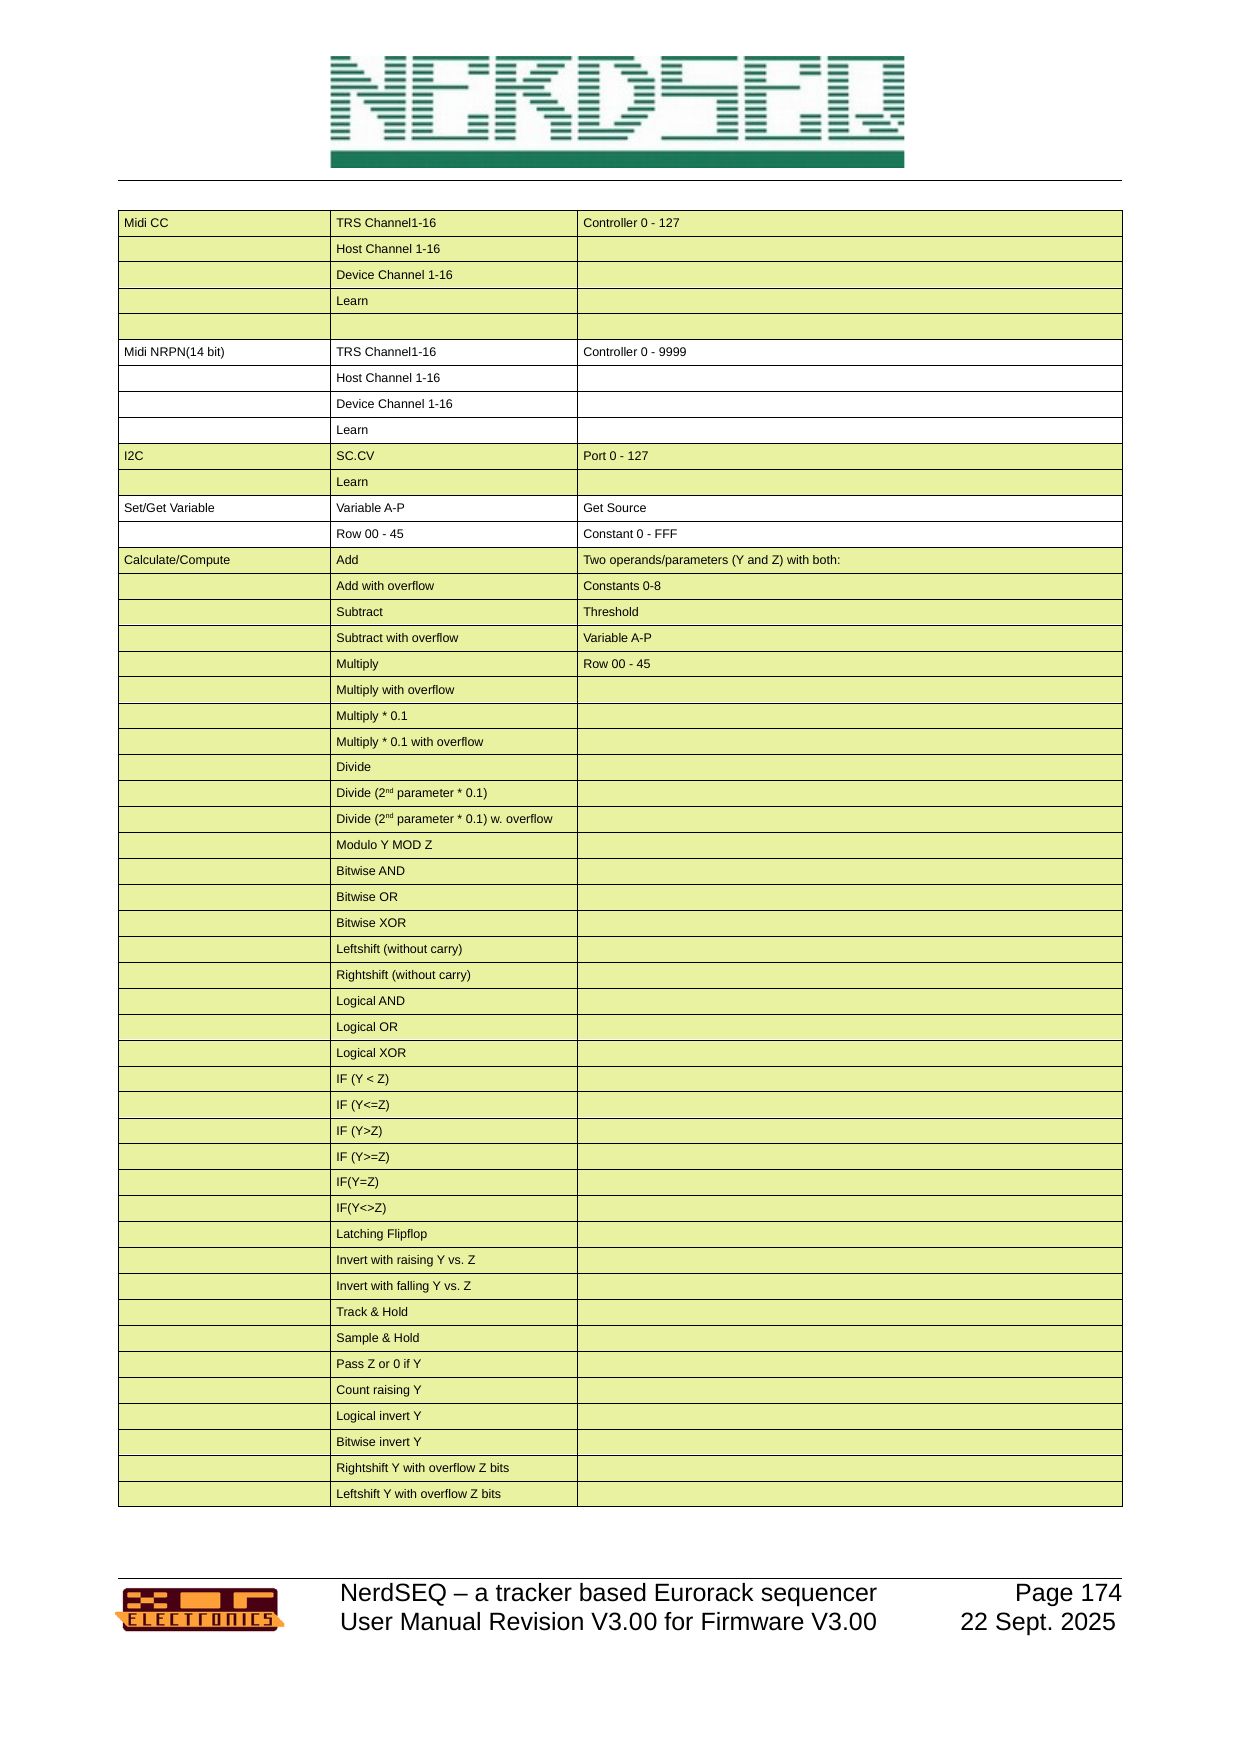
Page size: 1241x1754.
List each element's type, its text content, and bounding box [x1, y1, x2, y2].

table_cell Invert with falling Y vs. Z [331, 1274, 577, 1299]
table_cell [119, 1274, 330, 1299]
table_cell Logical OR [331, 1015, 577, 1039]
table_cell Constants 0-8 [578, 574, 1122, 599]
table_cell [578, 1274, 1122, 1299]
table_cell [578, 289, 1122, 313]
table_cell Leftshift (without carry) [331, 937, 577, 962]
table_cell Invert with raising Y vs. Z [331, 1248, 577, 1273]
table_cell Track & Hold [331, 1300, 577, 1325]
table_cell [578, 859, 1122, 884]
table_cell Set/Get Variable [119, 496, 330, 521]
table_cell [119, 963, 330, 988]
table_cell [578, 418, 1122, 443]
table_cell [578, 470, 1122, 495]
table_cell [578, 1300, 1122, 1325]
table_cell IF(Y=Z) [331, 1170, 577, 1195]
table_cell Learn [331, 418, 577, 443]
table_cell [119, 1092, 330, 1117]
table_cell Device Channel 1-16 [331, 392, 577, 417]
table_cell [119, 392, 330, 417]
table_cell Controller 0 - 127 [578, 211, 1122, 236]
table_cell SC.CV [331, 444, 577, 469]
table_cell [578, 1067, 1122, 1091]
table_cell Multiply * 0.1 with overflow [331, 729, 577, 754]
table_cell [119, 859, 330, 884]
table_cell [119, 1015, 330, 1039]
table_cell [119, 1352, 330, 1377]
table_cell [119, 1326, 330, 1351]
table_cell [578, 1196, 1122, 1221]
table_cell [578, 1015, 1122, 1039]
table_cell Divide (2nd parameter * 0.1) w. overflow [331, 807, 577, 832]
table_cell IF (Y>Z) [331, 1119, 577, 1143]
table_cell [119, 574, 330, 599]
table_cell Bitwise XOR [331, 911, 577, 936]
table_cell [119, 807, 330, 832]
table_cell [119, 626, 330, 651]
table_cell Add [331, 548, 577, 573]
table_cell Port 0 - 127 [578, 444, 1122, 469]
table_cell [119, 522, 330, 547]
table_cell [119, 911, 330, 936]
table_cell [119, 729, 330, 754]
table_cell [578, 1430, 1122, 1454]
table_cell Midi NRPN(14 bit) [119, 340, 330, 365]
table_cell Bitwise AND [331, 859, 577, 884]
table_cell [578, 1378, 1122, 1403]
table_cell Get Source [578, 496, 1122, 521]
table_cell [119, 885, 330, 910]
table_cell Row 00 - 45 [578, 652, 1122, 676]
table_cell Constant 0 - FFF [578, 522, 1122, 547]
table_cell [578, 963, 1122, 988]
table_cell [578, 1092, 1122, 1117]
table_cell [331, 314, 577, 339]
table_cell [578, 1222, 1122, 1247]
table_cell [119, 600, 330, 624]
table_cell TRS Channel1-16 [331, 340, 577, 365]
table_cell Bitwise OR [331, 885, 577, 910]
table_cell [119, 1222, 330, 1247]
table_cell Pass Z or 0 if Y [331, 1352, 577, 1377]
table_cell [119, 366, 330, 391]
table_cell [578, 314, 1122, 339]
table_cell [119, 289, 330, 313]
table_cell [578, 392, 1122, 417]
table_cell [119, 1170, 330, 1195]
table_cell Multiply * 0.1 [331, 704, 577, 728]
table_cell [578, 237, 1122, 261]
table_cell [578, 1041, 1122, 1066]
table_cell [119, 1482, 330, 1506]
table_cell [578, 781, 1122, 806]
table_cell [578, 729, 1122, 754]
table_cell IF (Y>=Z) [331, 1144, 577, 1169]
table_cell Sample & Hold [331, 1326, 577, 1351]
table_cell Divide (2nd parameter * 0.1) [331, 781, 577, 806]
table_cell [578, 755, 1122, 780]
table_cell Logical invert Y [331, 1404, 577, 1429]
table_cell [578, 1482, 1122, 1506]
table_cell [119, 652, 330, 676]
table_cell [119, 314, 330, 339]
table_cell [119, 1404, 330, 1429]
table_cell [578, 1404, 1122, 1429]
table_cell IF(Y<>Z) [331, 1196, 577, 1221]
table_cell [119, 1119, 330, 1143]
table_cell [578, 1456, 1122, 1481]
table_cell [578, 1119, 1122, 1143]
table_cell Count raising Y [331, 1378, 577, 1403]
table_cell [119, 1300, 330, 1325]
table_cell [119, 1041, 330, 1066]
table_cell Multiply with overflow [331, 677, 577, 702]
table_cell [578, 885, 1122, 910]
table_cell Controller 0 - 9999 [578, 340, 1122, 365]
table_cell [119, 1378, 330, 1403]
table_cell Bitwise invert Y [331, 1430, 577, 1454]
picture [330, 56, 905, 168]
table_cell [578, 704, 1122, 728]
table_cell [578, 911, 1122, 936]
table_cell [119, 677, 330, 702]
table_cell [578, 1352, 1122, 1377]
table_cell [119, 755, 330, 780]
table_cell Calculate/Compute [119, 548, 330, 573]
table_cell [119, 1248, 330, 1273]
table_cell Device Channel 1-16 [331, 262, 577, 287]
table_cell [578, 989, 1122, 1014]
table_cell [578, 833, 1122, 858]
table_cell Multiply [331, 652, 577, 676]
table_cell Leftshift Y with overflow Z bits [331, 1482, 577, 1506]
table_cell Subtract with overflow [331, 626, 577, 651]
table_cell [578, 807, 1122, 832]
table_cell Add with overflow [331, 574, 577, 599]
table_cell [119, 418, 330, 443]
table_cell [578, 1170, 1122, 1195]
table_cell Threshold [578, 600, 1122, 624]
table_cell [578, 262, 1122, 287]
table_cell [119, 1196, 330, 1221]
table_cell [578, 1144, 1122, 1169]
table_cell [119, 1144, 330, 1169]
table_cell Divide [331, 755, 577, 780]
table_cell Rightshift (without carry) [331, 963, 577, 988]
table_cell [578, 677, 1122, 702]
table_cell Variable A-P [331, 496, 577, 521]
table_cell [119, 1067, 330, 1091]
table_cell Host Channel 1-16 [331, 366, 577, 391]
table_cell [578, 937, 1122, 962]
table_cell [119, 989, 330, 1014]
table_cell Host Channel 1-16 [331, 237, 577, 261]
table_cell Logical AND [331, 989, 577, 1014]
table_cell Two operands/parameters (Y and Z) with both: [578, 548, 1122, 573]
table_cell [578, 1326, 1122, 1351]
table_cell [578, 1248, 1122, 1273]
table_cell IF (Y < Z) [331, 1067, 577, 1091]
table_cell I2C [119, 444, 330, 469]
table_cell [119, 781, 330, 806]
table_cell Latching Flipflop [331, 1222, 577, 1247]
table_cell Rightshift Y with overflow Z bits [331, 1456, 577, 1481]
table_cell Learn [331, 289, 577, 313]
table_cell [119, 1456, 330, 1481]
table_cell [119, 1430, 330, 1454]
table_cell Subtract [331, 600, 577, 624]
table_cell [119, 704, 330, 728]
table_cell [119, 833, 330, 858]
table_cell Variable A-P [578, 626, 1122, 651]
table_cell [119, 237, 330, 261]
table_cell [119, 470, 330, 495]
table_cell [119, 262, 330, 287]
picture [115, 1584, 285, 1634]
table_cell Row 00 - 45 [331, 522, 577, 547]
table_cell Modulo Y MOD Z [331, 833, 577, 858]
table_cell Logical XOR [331, 1041, 577, 1066]
table_cell IF (Y<=Z) [331, 1092, 577, 1117]
table_cell [578, 366, 1122, 391]
table_cell TRS Channel1-16 [331, 211, 577, 236]
table_cell Learn [331, 470, 577, 495]
table_cell Midi CC [119, 211, 330, 236]
table_cell [119, 937, 330, 962]
